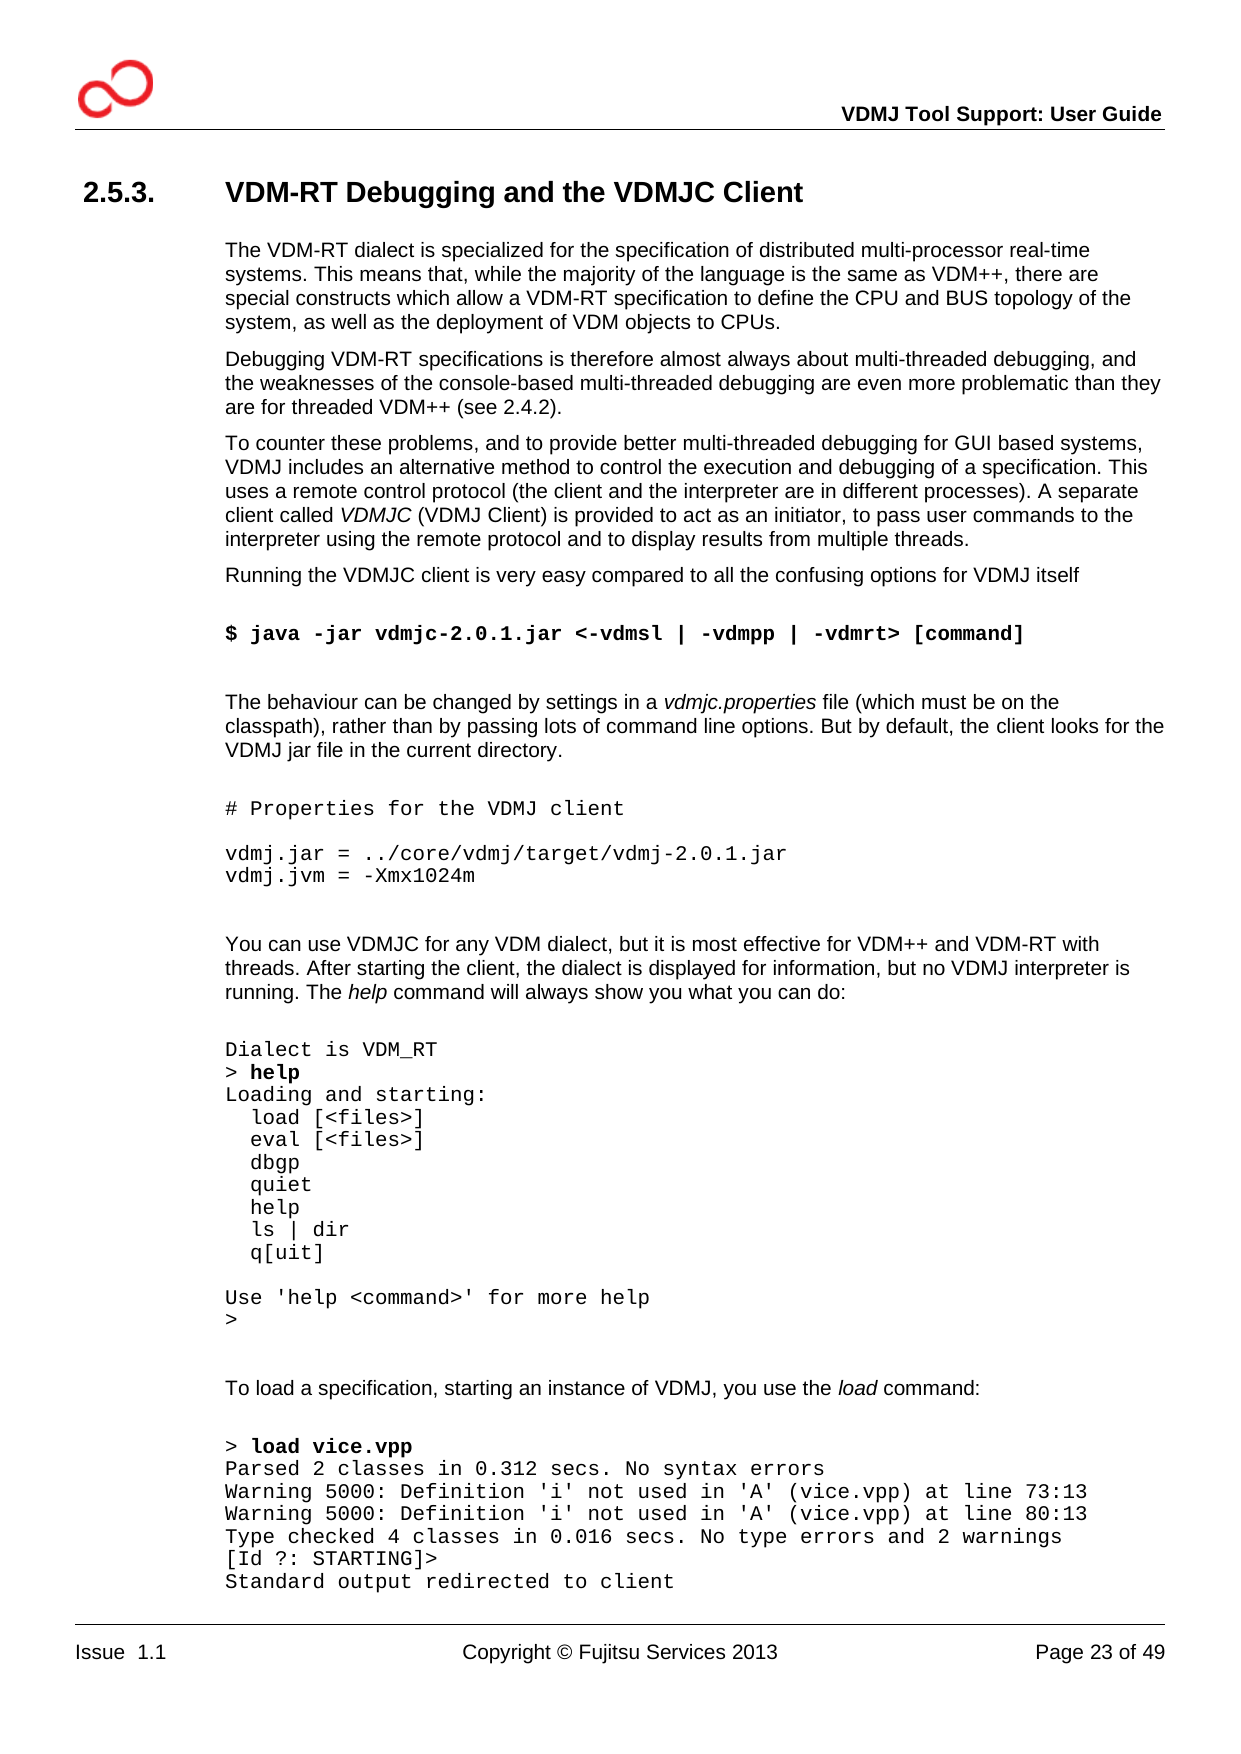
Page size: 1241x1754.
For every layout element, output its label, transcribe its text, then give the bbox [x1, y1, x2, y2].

text eval [<files>] [225, 1129, 1165, 1151]
text > [225, 1309, 1165, 1331]
text dbgp [225, 1151, 1165, 1174]
picture [78, 52, 153, 128]
text Parsed 2 classes in 0.312 secs. No syntax errors [225, 1458, 1165, 1480]
text You can use VDMJC for any VDM dialect, but it is most effective for VDM++ and VDM-RT with threads. After starting the client, the dialect is displayed for information, but no VDMJ interpreter is running. The help command will always show you what you can do: [225, 932, 1165, 1004]
text Debugging VDM-RT specifications is therefore almost always about multi-threaded debugging, and the weaknesses of the console-based multi-threaded debugging are even more problematic than they are for threaded VDM++ (see 2.4.2). [225, 347, 1165, 419]
text > load vice.vpp [225, 1435, 1165, 1458]
text Dialect is VDM_RT [225, 1039, 1165, 1061]
text quiet [225, 1174, 1165, 1196]
text q[uit] [225, 1241, 1165, 1264]
text Use 'help <command>' for more help [225, 1286, 1165, 1309]
text help [225, 1196, 1165, 1219]
text Standard output redirected to client [225, 1570, 1165, 1593]
text vdmj.jar = ../core/vdmj/target/vdmj-2.0.1.jar [225, 842, 1165, 864]
text $ java -jar vdmjc-2.0.1.jar <-vdmsl | -vdmpp | -vdmrt> [command] [225, 623, 1165, 645]
text Type checked 4 classes in 0.016 secs. No type errors and 2 warnings [225, 1525, 1165, 1548]
text To load a specification, starting an instance of VDMJ, you use the load command: [225, 1376, 1165, 1400]
text [Id ?: STARTING]> [225, 1548, 1165, 1570]
text ls | dir [225, 1219, 1165, 1241]
text The behaviour can be changed by settings in a vdmjc.properties file (which must be on the classpath), rather than by passing lots of command line options. But by default, the client looks for the VDMJ jar file in the current directory. [225, 690, 1165, 762]
text # Properties for the VDMJ client [225, 797, 1165, 819]
text Running the VDMJC client is very easy compared to all the confusing options for VDMJ itself [225, 564, 1165, 588]
text vdmj.jvm = -Xmx1024m [225, 864, 1165, 887]
text To counter these problems, and to provide better multi-threaded debugging for GUI based systems, VDMJ includes an alternative method to control the execution and debugging of a specification. This uses a remote control protocol (the client and the interpreter are in different processes). A separate client called VDMJC (VDMJ Client) is provided to act as an initiator, to pass user commands to the interpreter using the remote protocol and to display results from multiple threads. [225, 431, 1165, 551]
text Loading and starting: [225, 1084, 1165, 1106]
text load [<files>] [225, 1106, 1165, 1129]
text Warning 5000: Definition 'i' not used in 'A' (vice.vpp) at line 80:13 [225, 1503, 1165, 1525]
text Warning 5000: Definition 'i' not used in 'A' (vice.vpp) at line 73:13 [225, 1480, 1165, 1503]
text The VDM-RT dialect is specialized for the specification of distributed multi-processor real-time systems. This means that, while the majority of the language is the same as VDM++, there are special constructs which allow a VDM-RT specification to define the CPU and BUS topology of the system, as well as the deployment of VDM objects to CPUs. [225, 239, 1165, 334]
subtitle VDM-RT Debugging and the VDMJC Client [75, 175, 1165, 209]
text > help [225, 1061, 1165, 1084]
